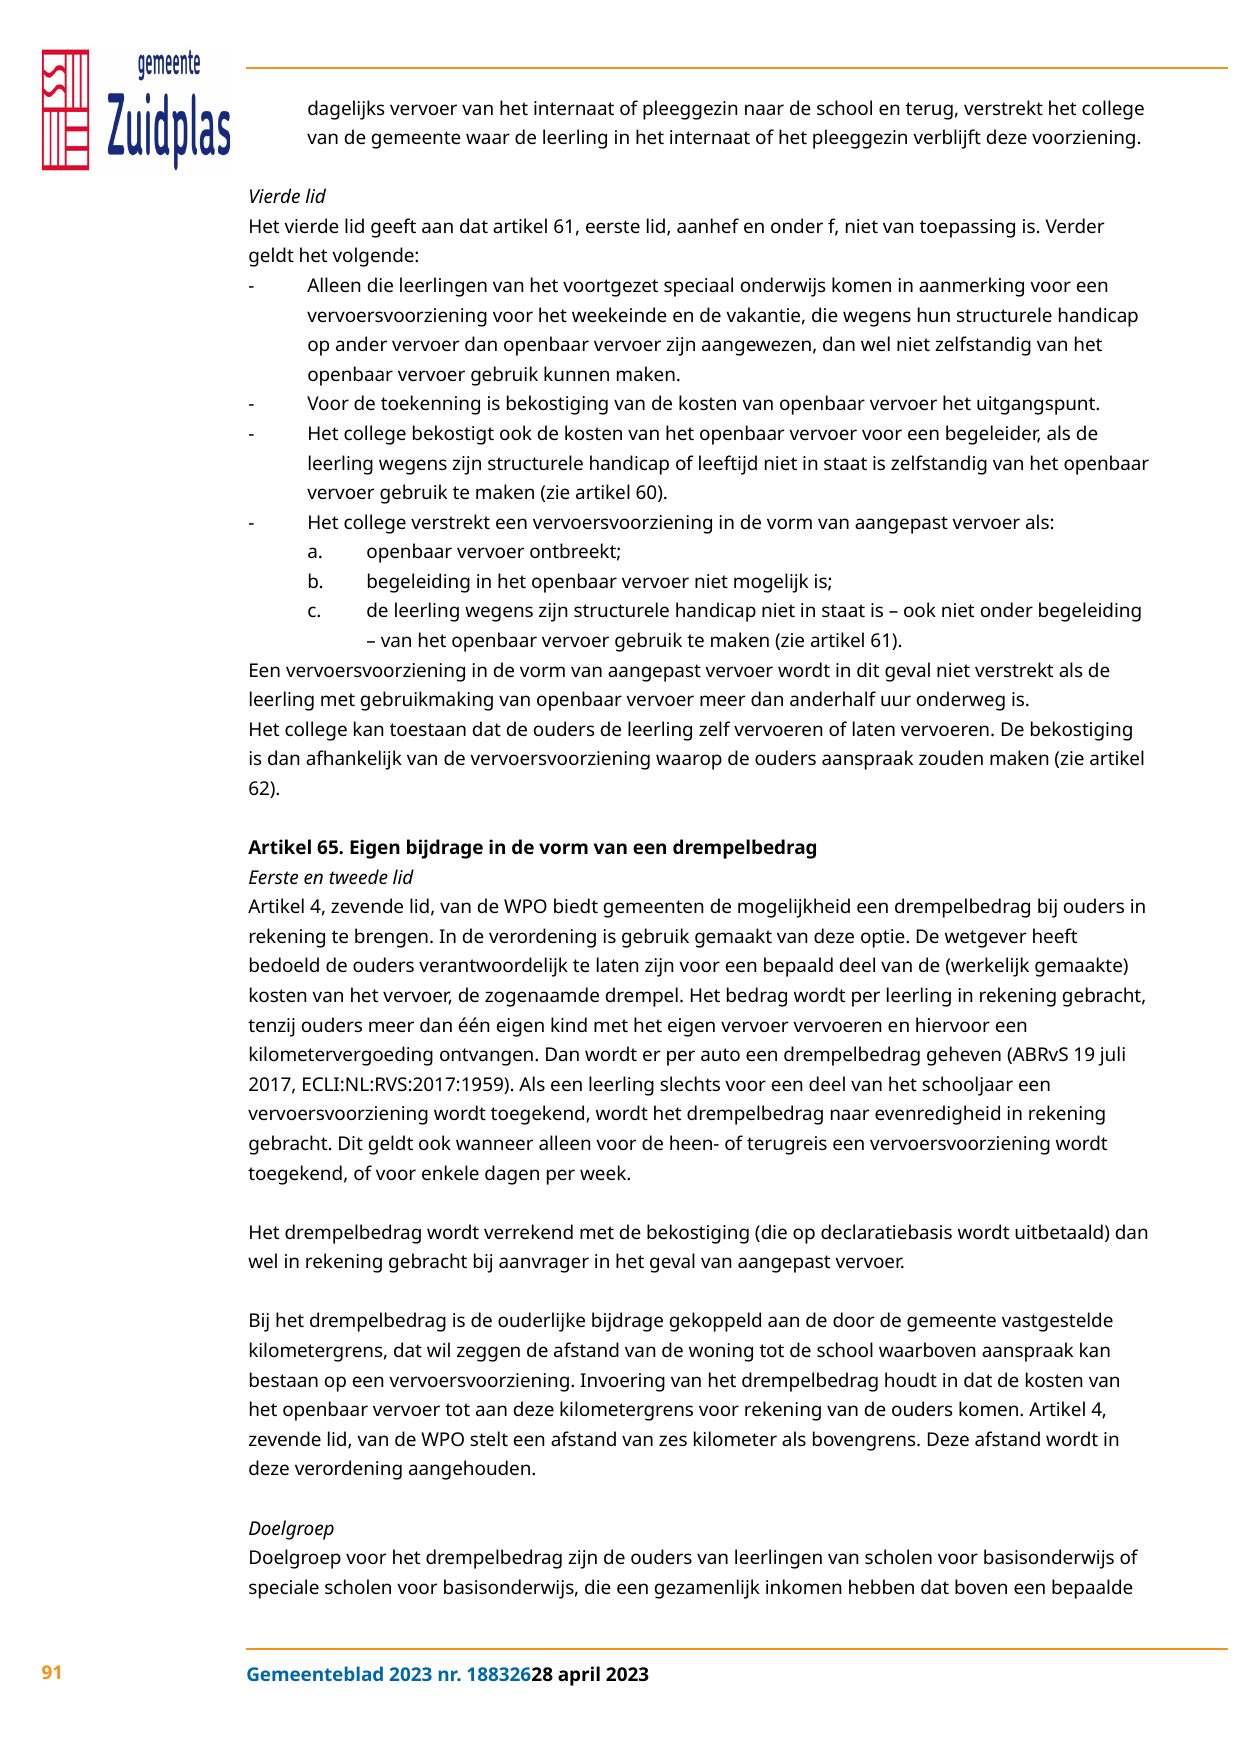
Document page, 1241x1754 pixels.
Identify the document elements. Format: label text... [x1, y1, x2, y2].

text Vierde lid [248, 183, 1152, 209]
list dagelijks vervoer van het internaat of pleeggezin naar de school en terug, verstrekt het college van de gemeente waar de leerling in het internaat of het pleeggezin verblijft deze voorziening. [248, 95, 1152, 150]
list Alleen die leerlingen van het voortgezet speciaal onderwijs komen in aanmerking voor een vervoersvoorziening voor het weekeinde en de vakantie, die wegens hun structurele handicap op ander vervoer dan openbaar vervoer zijn aangewezen, dan wel niet zelfstandig van het openbaar vervoer gebruik kunnen maken. [248, 272, 1152, 387]
list de leerling wegens zijn structurele handicap niet in staat is – ook niet onder begeleiding – van het openbaar vervoer gebruik te maken (zie artikel 61). [307, 598, 1152, 653]
text Artikel 4, zevende lid, van de WPO biedt gemeenten de mogelijkheid een drempelbedrag bij ouders in rekening te brengen. In de verordening is gebruik gemaakt van deze optie. De wetgever heeft bedoeld de ouders verantwoordelijk te laten zijn voor een bepaald deel van de (werkelijk gemaakte) kosten van het vervoer, de zogenaamde drempel. Het bedrag wordt per leerling in rekening gebracht, tenzij ouders meer dan één eigen kind met het eigen vervoer vervoeren en hiervoor een kilometervergoeding ontvangen. Dan wordt er per auto een drempelbedrag geheven (ABRvS 19 juli 2017, ECLI:NL:RVS:2017:1959). Als een leerling slechts voor een deel van het schooljaar een vervoersvoorziening wordt toegekend, wordt het drempelbedrag naar evenredigheid in rekening gebracht. Dit geldt ook wanneer alleen voor de heen- of terugreis een vervoersvoorziening wordt toegekend, of voor enkele dagen per week. [248, 893, 1152, 1186]
list begeleiding in het openbaar vervoer niet mogelijk is; [307, 568, 1152, 594]
list Het college verstrekt een vervoersvoorziening in de vorm van aangepast vervoer als: [248, 509, 1152, 535]
text Artikel 65. Eigen bijdrage in de vorm van een drempelbedrag [248, 834, 1152, 860]
text Doelgroep [248, 1515, 1152, 1541]
picture [41, 47, 231, 172]
text Het vierde lid geeft aan dat artikel 61, eerste lid, aanhef en onder f, niet van toepassing is. Verder geldt het volgende: [248, 213, 1152, 268]
list openbaar vervoer ontbreekt; [307, 538, 1152, 564]
text Het college kan toestaan dat de ouders de leerling zelf vervoeren of laten vervoeren. De bekostiging is dan afhankelijk van de vervoersvoorziening waarop de ouders aanspraak zouden maken (zie artikel 62). [248, 716, 1152, 801]
text Een vervoersvoorziening in de vorm van aangepast vervoer wordt in dit geval niet verstrekt als de leerling met gebruikmaking van openbaar vervoer meer dan anderhalf uur onderweg is. [248, 657, 1152, 712]
text Eerste en tweede lid [248, 864, 1152, 890]
text Bij het drempelbedrag is de ouderlijke bijdrage gekoppeld aan de door de gemeente vastgestelde kilometergrens, dat wil zeggen de afstand van de woning tot de school waarboven aanspraak kan bestaan op een vervoersvoorziening. Invoering van het drempelbedrag houdt in dat de kosten van het openbaar vervoer tot aan deze kilometergrens voor rekening van de ouders komen. Artikel 4, zevende lid, van de WPO stelt een afstand van zes kilometer als bovengrens. Deze afstand wordt in deze verordening aangehouden. [248, 1308, 1152, 1481]
list Het college bekostigt ook de kosten van het openbaar vervoer voor een begeleider, als de leerling wegens zijn structurele handicap of leeftijd niet in staat is zelfstandig van het openbaar vervoer gebruik te maken (zie artikel 60). [248, 420, 1152, 505]
text Het drempelbedrag wordt verrekend met de bekostiging (die op declaratiebasis wordt uitbetaald) dan wel in rekening gebracht bij aanvrager in het geval van aangepast vervoer. [248, 1219, 1152, 1274]
text Doelgroep voor het drempelbedrag zijn de ouders van leerlingen van scholen voor basisonderwijs of speciale scholen voor basisonderwijs, die een gezamenlijk inkomen hebben dat boven een bepaalde [248, 1544, 1152, 1600]
list Voor de toekenning is bekostiging van de kosten van openbaar vervoer het uitgangspunt. [248, 391, 1152, 416]
